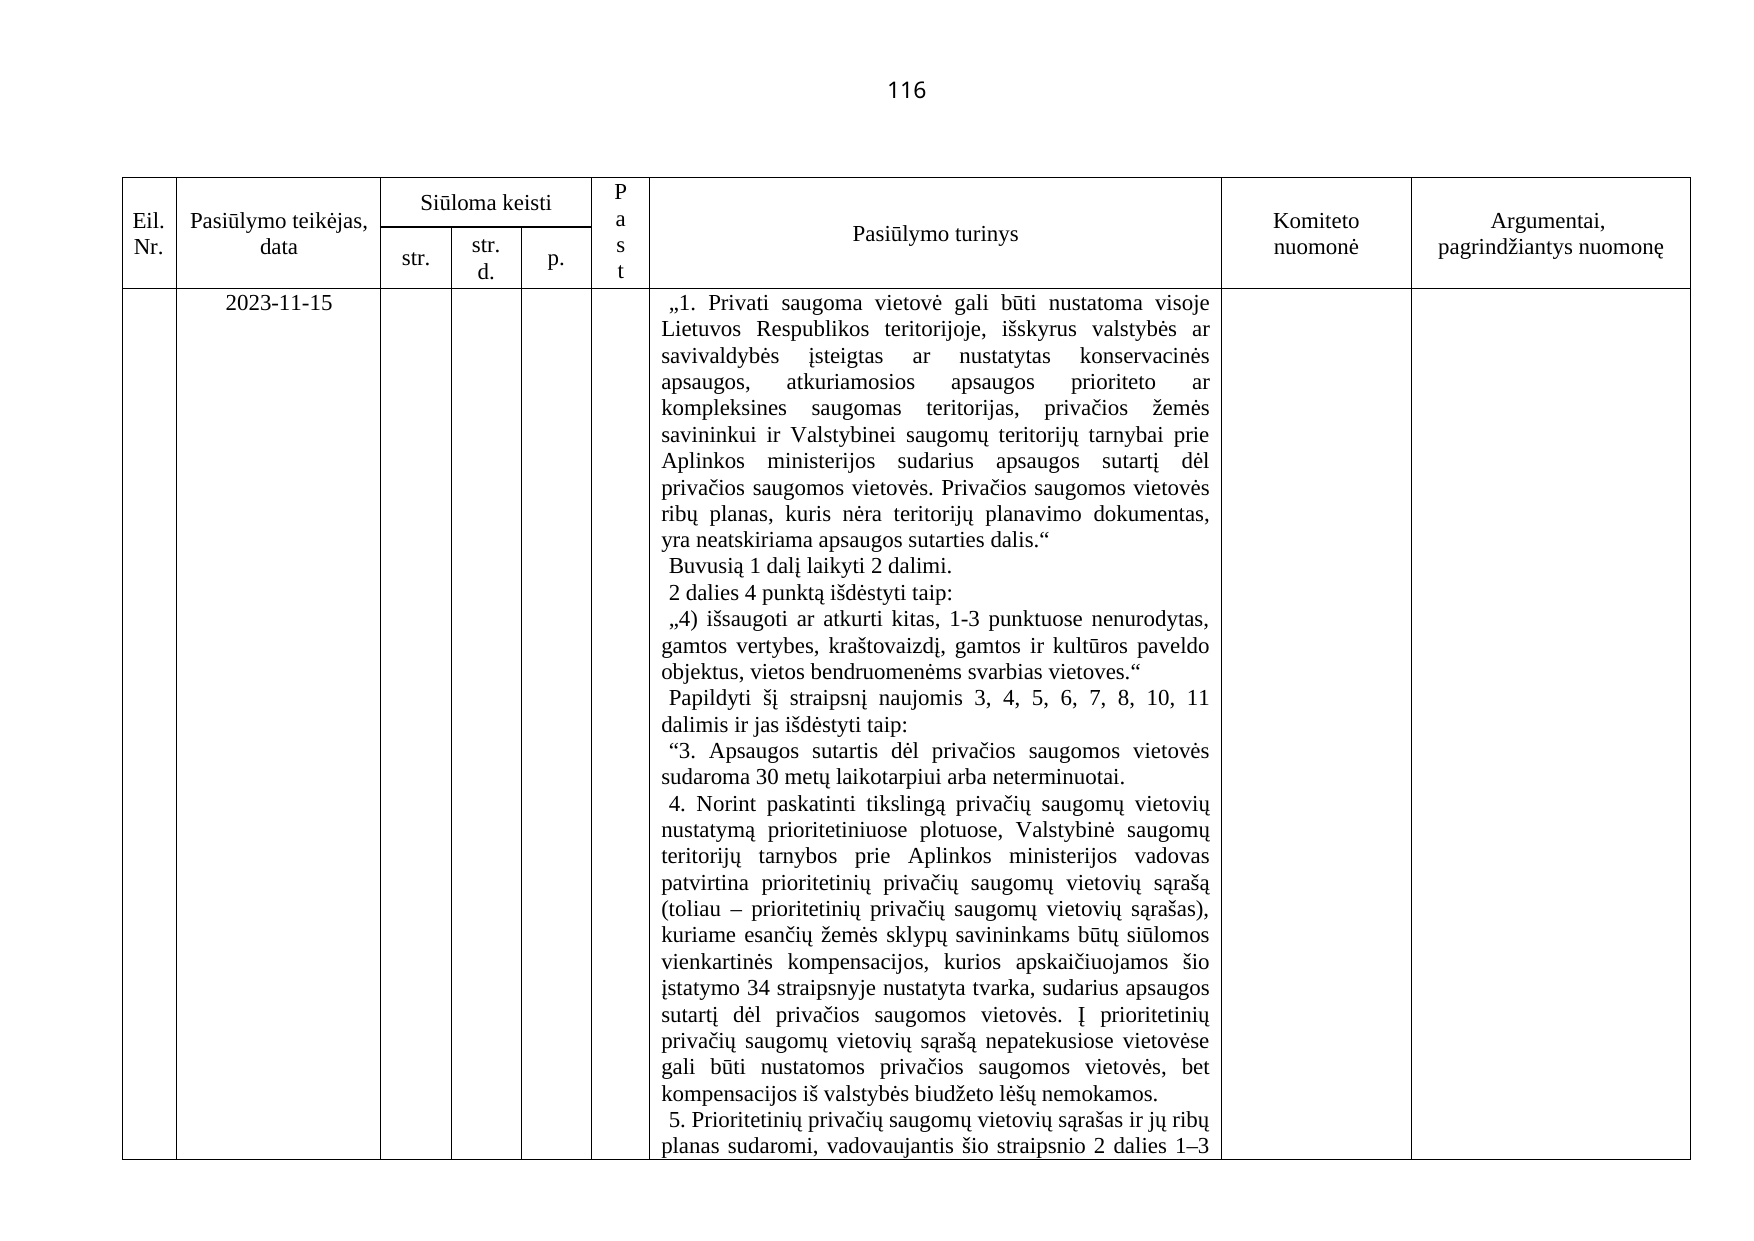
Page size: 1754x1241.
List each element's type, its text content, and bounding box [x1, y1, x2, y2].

table_cell [1222, 289, 1411, 1159]
table_header Pasiūlymo teikėjas, data [177, 178, 380, 288]
table_header Komiteto nuomonė [1222, 178, 1411, 288]
table_cell str. d. [452, 228, 521, 288]
table_header Eil. Nr. [123, 178, 176, 288]
table_cell [1412, 289, 1690, 1159]
table_cell 2023-11-15 [177, 289, 380, 1159]
table_cell [522, 289, 591, 1159]
table_cell str. [381, 228, 451, 288]
table_header Argumentai, pagrindžiantys nuomonę [1412, 178, 1690, 288]
table_header Pasiūlymo turinys [650, 178, 1221, 288]
table_cell [452, 289, 521, 1159]
table_cell p. [522, 228, 591, 288]
table_cell [592, 289, 649, 1159]
table_cell [123, 289, 176, 1159]
table_header Pastabos [592, 178, 649, 288]
table_header Siūloma keisti [381, 178, 591, 226]
table_cell [381, 289, 451, 1159]
table_cell „1. Privati saugoma vietovė gali būti nustatoma visoje Lietuvos Respublikos teritorijoje, išskyrus valstybės ar savivaldybės įsteigtas ar nustatytas konservacinės apsaugos, atkuriamosios apsaugos prioriteto ar kompleksines saugomas teritorijas, privačios žemės savininkui ir Valstybinei saugomų teritorijų tarnybai prie Aplinkos ministerijos sudarius apsaugos sutartį dėl privačios saugomos vietovės. Privačios saugomos vietovės ribų planas, kuris nėra teritorijų planavimo dokumentas, yra neatskiriama apsaugos sutarties dalis.“ Buvusią 1 dalį laikyti 2 dalimi. 2 dalies 4 punktą išdėstyti taip: „4) išsaugoti ar atkurti kitas, 1-3 punktuose nenurodytas, gamtos vertybes, kraštovaizdį, gamtos ir kultūros paveldo objektus, vietos bendruomenėms svarbias vietoves.“ Papildyti šį straipsnį naujomis 3, 4, 5, 6, 7, 8, 10, 11 dalimis ir jas išdėstyti taip: “3. Apsaugos sutartis dėl privačios saugomos vietovės sudaroma 30 metų laikotarpiui arba neterminuotai. 4. Norint paskatinti tikslingą privačių saugomų vietovių nustatymą prioritetiniuose plotuose, Valstybinė saugomų teritorijų tarnybos prie Aplinkos ministerijos vadovas patvirtina prioritetinių privačių saugomų vietovių sąrašą (toliau – prioritetinių privačių saugomų vietovių sąrašas), kuriame esančių žemės sklypų savininkams būtų siūlomos vienkartinės kompensacijos, kurios apskaičiuojamos šio įstatymo 34 straipsnyje nustatyta tvarka, sudarius apsaugos sutartį dėl privačios saugomos vietovės. Į prioritetinių privačių saugomų vietovių sąrašą nepatekusiose vietovėse gali būti nustatomos privačios saugomos vietovės, bet kompensacijos iš valstybės biudžeto lėšų nemokamos. 5. Prioritetinių privačių saugomų vietovių sąrašas ir jų ribų planas sudaromi, vadovaujantis šio straipsnio 2 dalies 1–3 [650, 289, 1221, 1159]
